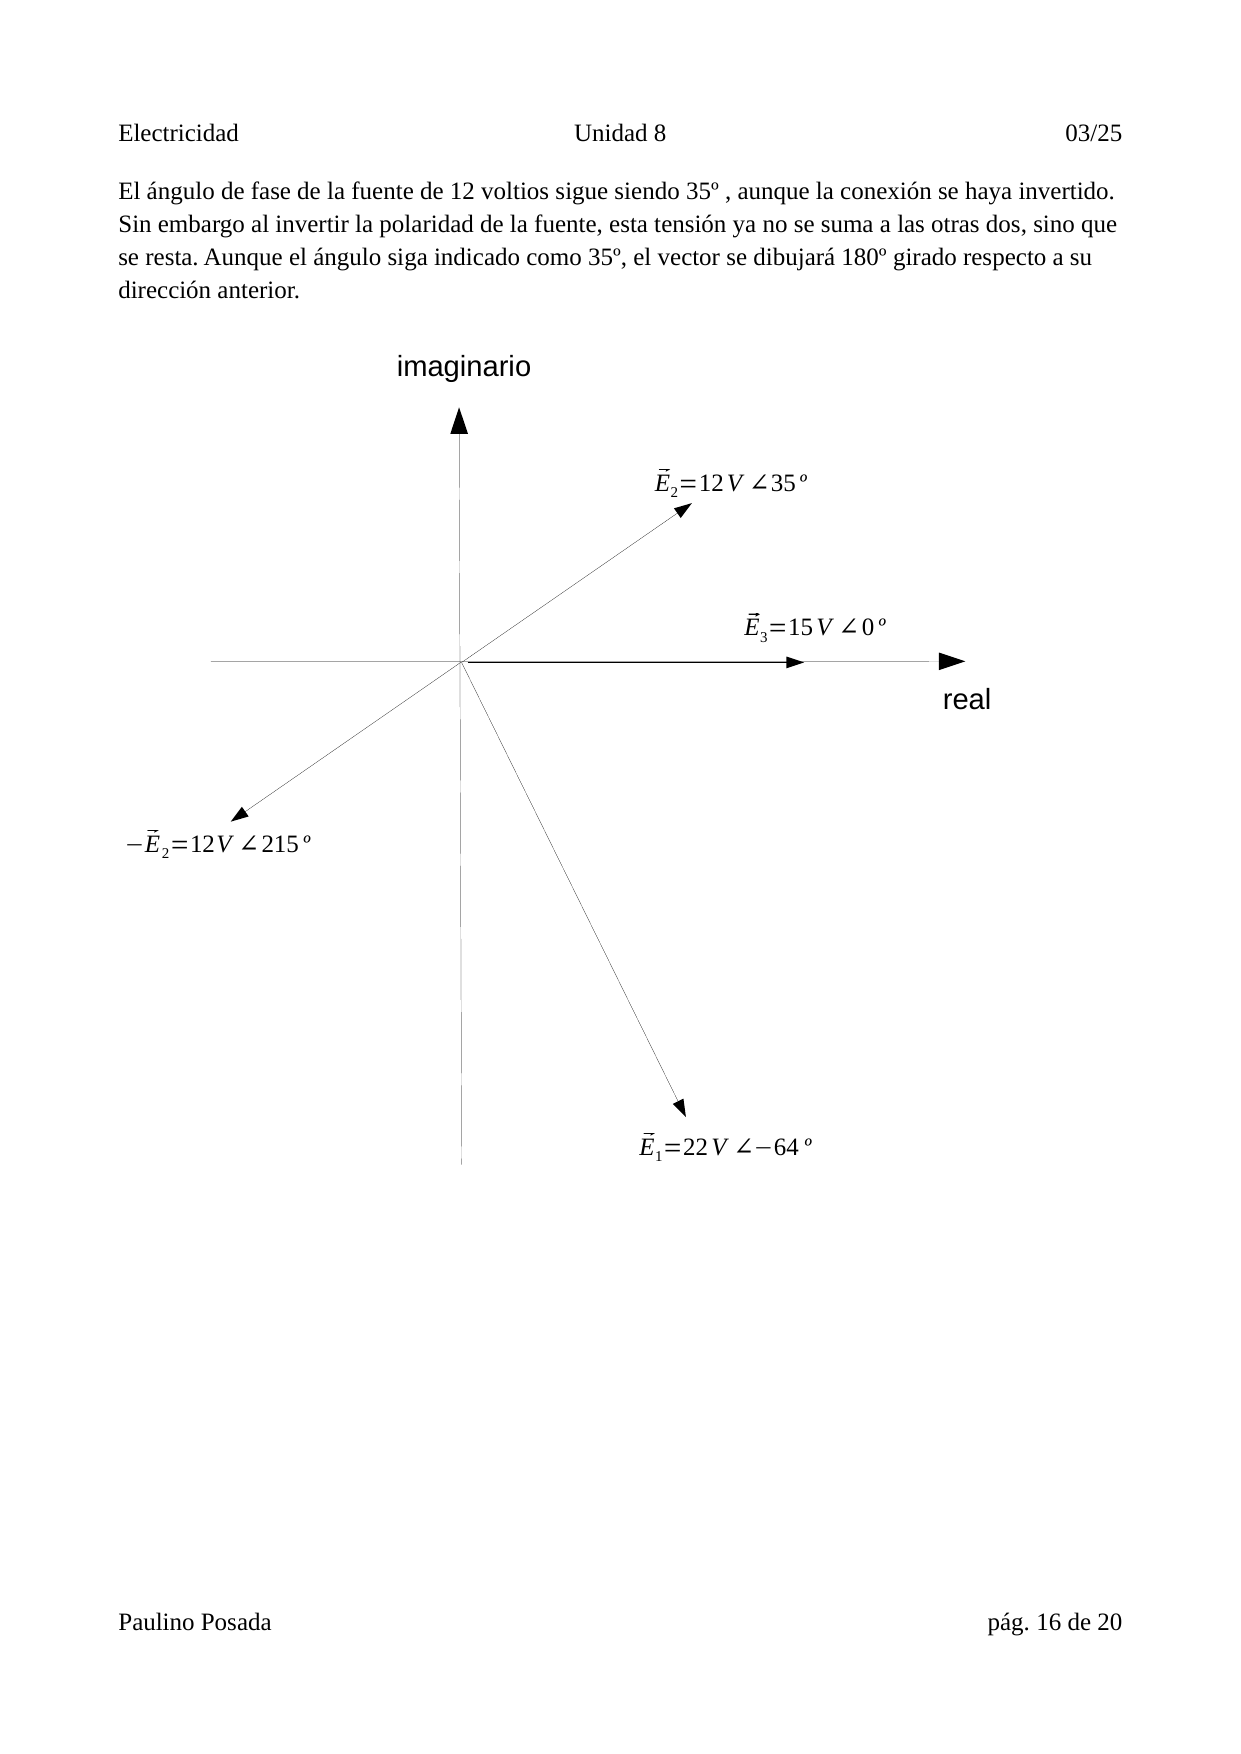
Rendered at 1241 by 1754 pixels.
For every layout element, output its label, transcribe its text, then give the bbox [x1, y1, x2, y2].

text El ángulo de fase de la fuente de 12 voltios sigue siendo 35º , aunque la conexión se haya invertido. Sin embargo al invertir la polaridad de la fuente, esta tensión ya no se suma a las otras dos, sino que se resta. Aunque el ángulo siga indicado como 35º, el vector se dibujará 180º girado respecto a su dirección anterior. [118, 176, 1122, 304]
